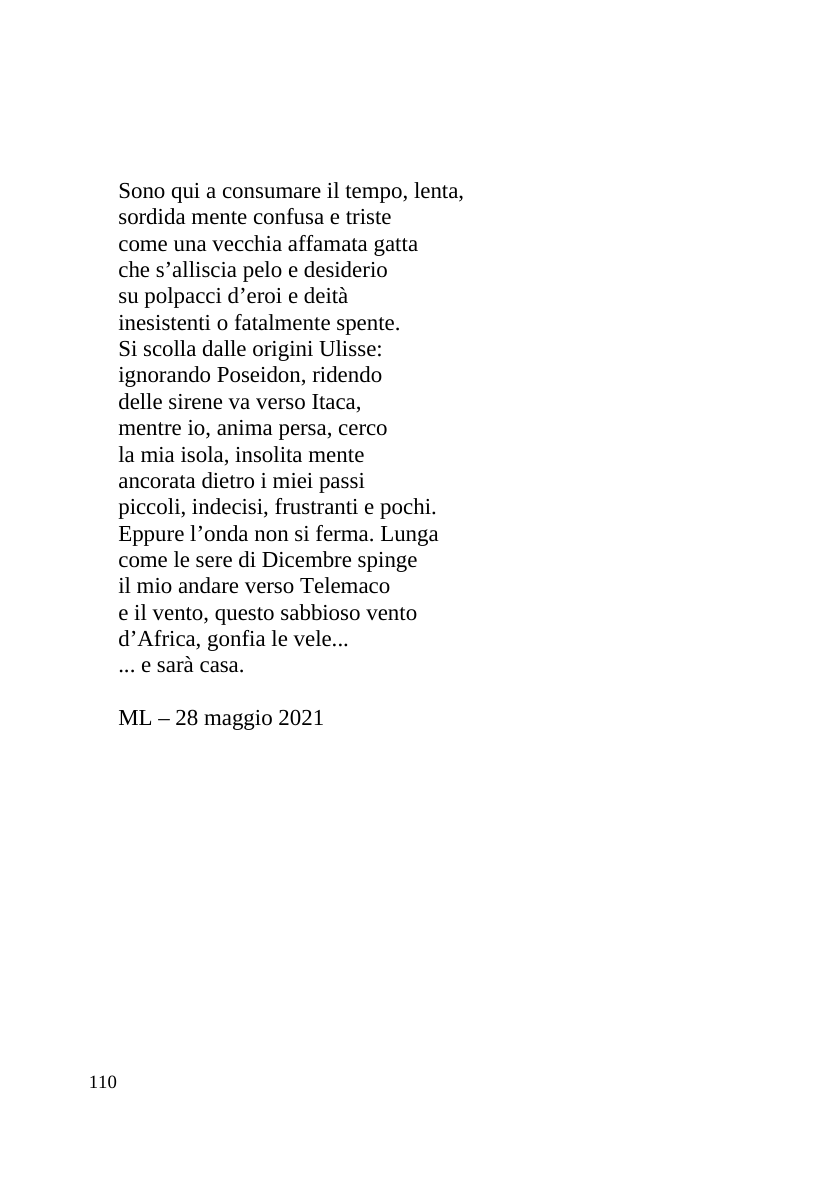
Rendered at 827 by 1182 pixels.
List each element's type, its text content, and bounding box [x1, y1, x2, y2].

text ... e sarà casa. [118, 651, 738, 678]
text delle sirene va verso Itaca, [118, 388, 738, 414]
text Eppure l’onda non si ferma. Lunga [118, 520, 738, 546]
text ancorata dietro i miei passi [118, 467, 738, 493]
text inesistenti o fatalmente spente. [118, 309, 738, 335]
text la mia isola, insolita mente [118, 441, 738, 467]
text che s’alliscia pelo e desiderio [118, 256, 738, 282]
text il mio andare verso Telemaco [118, 572, 738, 599]
text e il vento, questo sabbioso vento [118, 599, 738, 625]
text come una vecchia affamata gatta [118, 230, 738, 256]
text piccoli, indecisi, frustranti e pochi. [118, 493, 738, 520]
text ignorando Poseidon, ridendo [118, 362, 738, 388]
text d’Africa, gonfia le vele... [118, 625, 738, 651]
text sordida mente confusa e triste [118, 203, 738, 230]
text Sono qui a consumare il tempo, lenta, [118, 177, 738, 203]
text mentre io, anima persa, cerco [118, 414, 738, 441]
text come le sere di Dicembre spinge [118, 546, 738, 572]
text ML ‒ 28 maggio 2021 [118, 704, 738, 731]
text Si scolla dalle origini Ulisse: [118, 335, 738, 362]
text su polpacci d’eroi e deità [118, 282, 738, 309]
